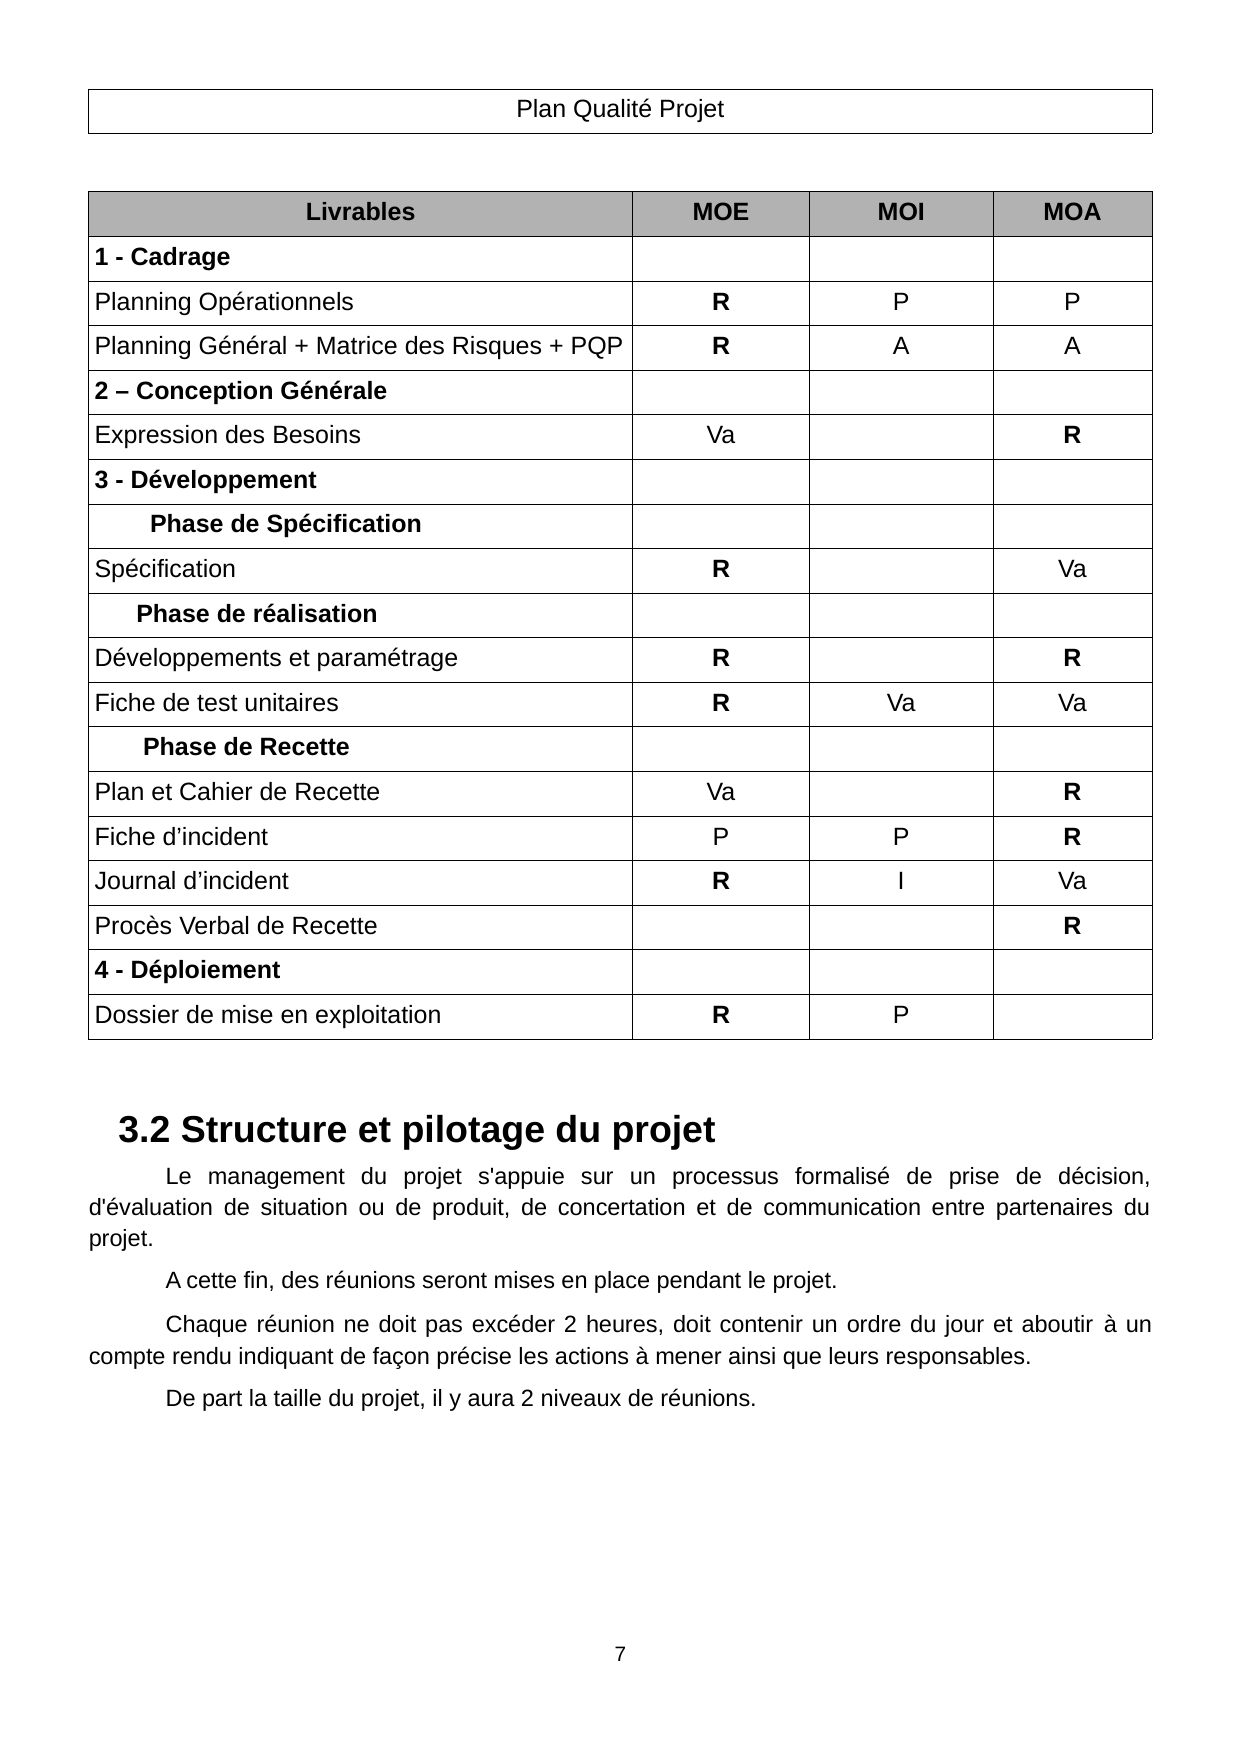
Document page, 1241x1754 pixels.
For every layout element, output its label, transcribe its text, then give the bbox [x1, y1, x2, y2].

table_cell Va [994, 861, 1152, 905]
table_cell [633, 505, 809, 548]
table_header MOA [994, 192, 1152, 236]
table_cell Planning Opérationnels [89, 282, 632, 325]
table_cell R [633, 683, 809, 726]
table_cell [633, 371, 809, 414]
table_cell I [810, 861, 993, 905]
table_cell [810, 727, 993, 771]
table_cell 4 - Déploiement [89, 950, 632, 994]
table_cell P [810, 995, 993, 1038]
table_cell Fiche de test unitaires [89, 683, 632, 726]
table_cell [994, 727, 1152, 771]
table_cell [633, 594, 809, 637]
table_cell [810, 594, 993, 637]
text Le management du projet s'appuie sur un processus formalisé de prise de décision, d'évaluation de situation ou de produit, de concertation et de communication entre partenaires du projet. [88, 1163, 1152, 1251]
table_cell [810, 638, 993, 682]
table_cell P [810, 817, 993, 860]
table_cell Phase de Spécification [89, 505, 632, 548]
table_cell Spécification [89, 549, 632, 593]
table_cell [994, 371, 1152, 414]
table_cell Va [810, 683, 993, 726]
table_cell Va [633, 772, 809, 816]
table_cell [994, 995, 1152, 1038]
table_cell [633, 727, 809, 771]
table_cell P [633, 817, 809, 860]
text A cette fin, des réunions seront mises en place pendant le projet. [88, 1267, 1152, 1294]
table_cell P [994, 282, 1152, 325]
table_cell Phase de réalisation [89, 594, 632, 637]
table_cell [810, 950, 993, 994]
table_cell R [994, 906, 1152, 949]
table_cell [994, 460, 1152, 503]
table_cell R [994, 817, 1152, 860]
table_cell A [994, 326, 1152, 370]
table_cell [810, 415, 993, 459]
table_cell Expression des Besoins [89, 415, 632, 459]
table_header MOI [810, 192, 993, 236]
table_cell Procès Verbal de Recette [89, 906, 632, 949]
table_cell [994, 237, 1152, 281]
table_cell Développements et paramétrage [89, 638, 632, 682]
table_cell Va [994, 549, 1152, 593]
table_cell [994, 505, 1152, 548]
table_cell R [633, 326, 809, 370]
table_cell R [994, 638, 1152, 682]
table_cell 1 - Cadrage [89, 237, 632, 281]
table_cell Va [994, 683, 1152, 726]
subtitle Structure et pilotage du projet [88, 1107, 1152, 1150]
table_cell [810, 505, 993, 548]
table_cell Dossier de mise en exploitation [89, 995, 632, 1038]
table_cell [810, 460, 993, 503]
table_cell Va [633, 415, 809, 459]
table_cell [994, 594, 1152, 637]
table_cell [994, 950, 1152, 994]
table_cell R [633, 638, 809, 682]
table_cell R [994, 772, 1152, 816]
table_cell [810, 371, 993, 414]
table_cell A [810, 326, 993, 370]
text De part la taille du projet, il y aura 2 niveaux de réunions. [88, 1385, 1152, 1412]
table_cell R [633, 861, 809, 905]
table_header MOE [633, 192, 809, 236]
table_cell R [994, 415, 1152, 459]
table_cell [810, 906, 993, 949]
table_cell Plan et Cahier de Recette [89, 772, 632, 816]
table_cell [810, 549, 993, 593]
table_cell [633, 950, 809, 994]
table_cell 2 – Conception Générale [89, 371, 632, 414]
table_cell Planning Général + Matrice des Risques + PQP [89, 326, 632, 370]
table_cell Journal d’incident [89, 861, 632, 905]
table_cell Fiche d’incident [89, 817, 632, 860]
table_cell R [633, 995, 809, 1038]
table_cell [810, 772, 993, 816]
text Chaque réunion ne doit pas excéder 2 heures, doit contenir un ordre du jour et aboutir à un compte rendu indiquant de façon précise les actions à mener ainsi que leurs responsables. [88, 1309, 1152, 1369]
table_cell R [633, 282, 809, 325]
table_cell 3 - Développement [89, 460, 632, 503]
table_cell Phase de Recette [89, 727, 632, 771]
table_cell P [810, 282, 993, 325]
table_header Livrables [89, 192, 632, 236]
table_cell R [633, 549, 809, 593]
table_cell [633, 237, 809, 281]
table_cell [633, 460, 809, 503]
table_cell [633, 906, 809, 949]
table_cell [810, 237, 993, 281]
